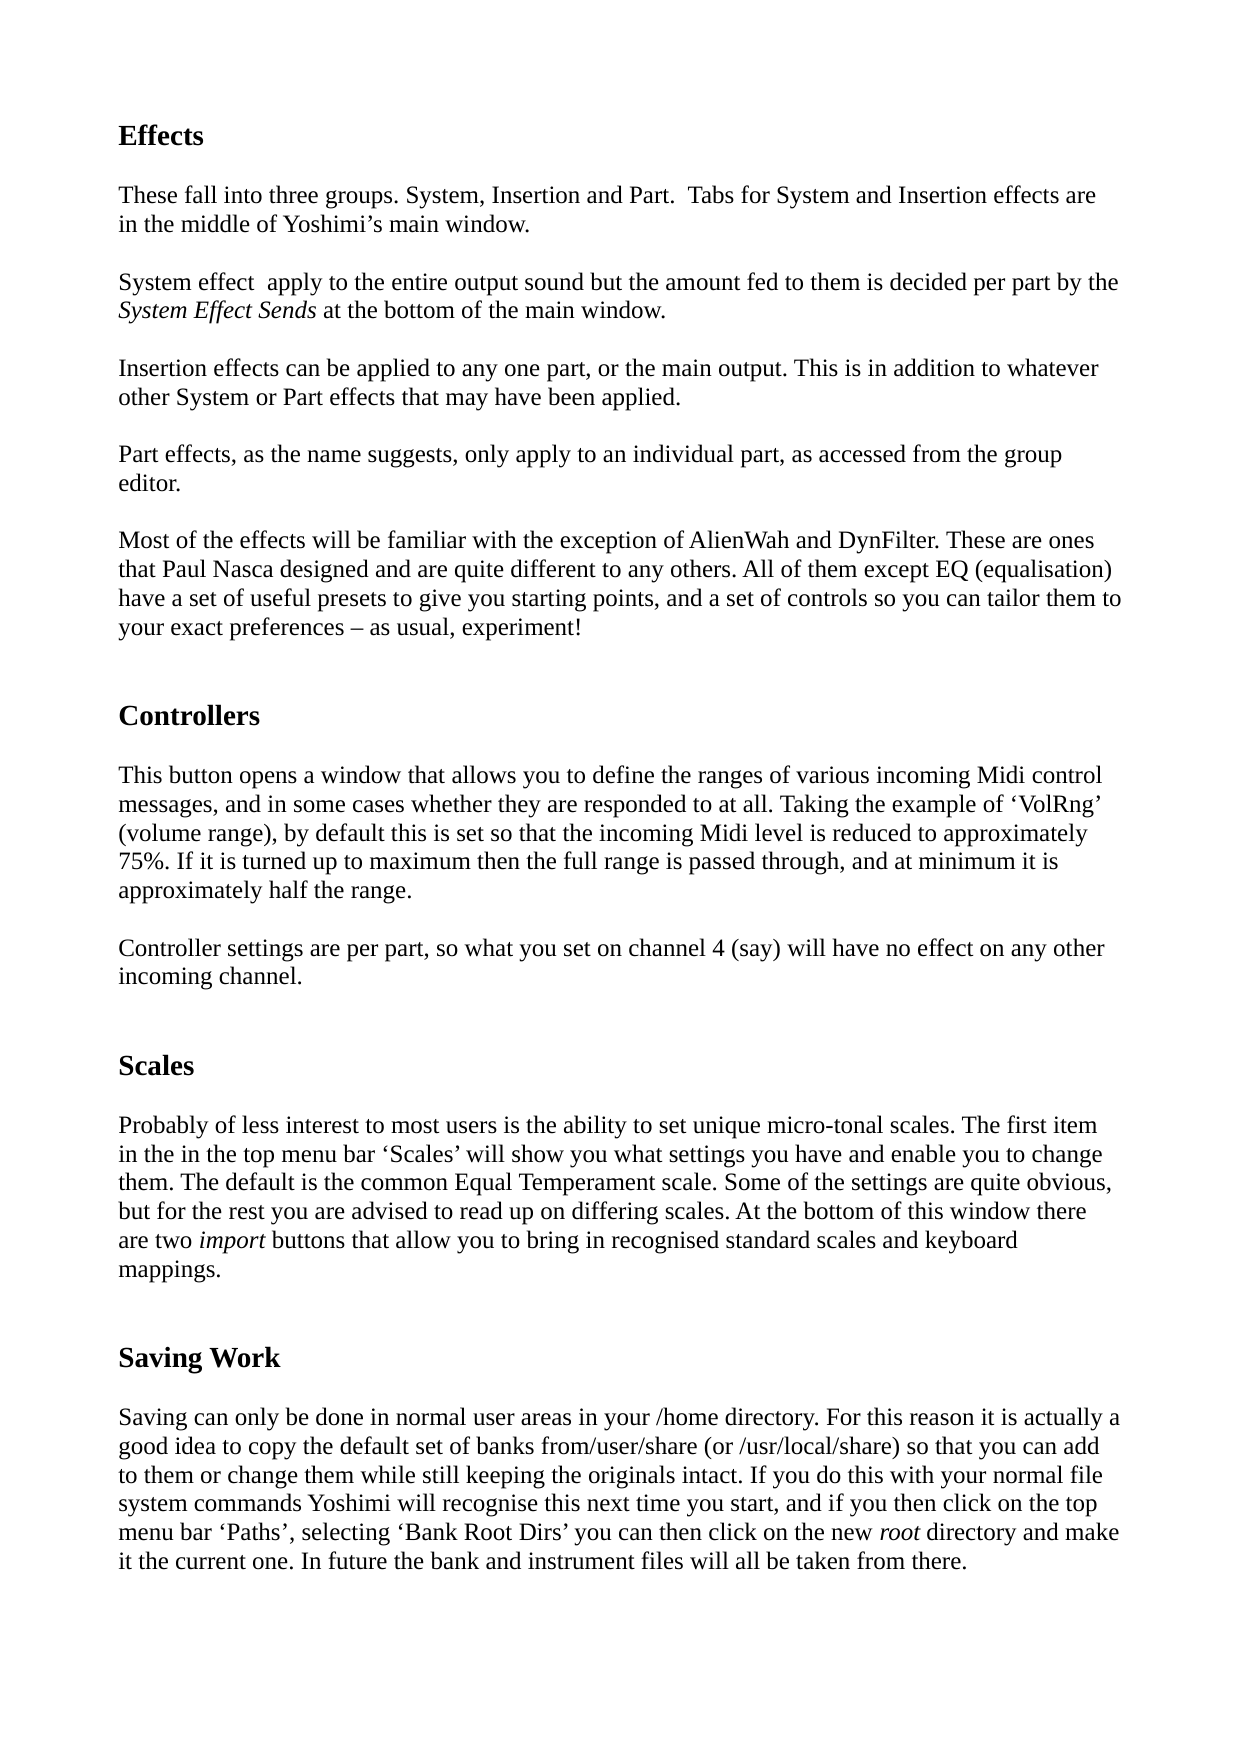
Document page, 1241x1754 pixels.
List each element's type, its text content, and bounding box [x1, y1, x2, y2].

text System effect apply to the entire output sound but the amount fed to them is decided per part by the System Effect Sends at the bottom of the main window. [118, 267, 1122, 324]
text Controllers [118, 698, 1122, 731]
text Saving can only be done in normal user areas in your /home directory. For this reason it is actually a good idea to copy the default set of banks from/user/share (or /usr/local/share) so that you can add to them or change them while still keeping the originals intact. If you do this with your normal file system commands Yoshimi will recognise this next time you start, and if you then click on the top menu bar ‘Paths’, selecting ‘Bank Root Dirs’ you can then click on the new root directory and make it the current one. In future the bank and instrument files will all be taken from there. [118, 1402, 1122, 1575]
text Part effects, as the name suggests, only apply to an individual part, as accessed from the group editor. [118, 439, 1122, 497]
text Most of the effects will be familiar with the exception of AlienWah and DynFilter. These are ones that Paul Nasca designed and are quite different to any others. All of them except EQ (equalisation) have a set of useful presets to give you starting points, and a set of controls so you can tailor them to your exact preferences – as usual, experiment! [118, 525, 1122, 640]
text Saving Work [118, 1340, 1122, 1373]
text Probably of less interest to most users is the ability to set unique micro-tonal scales. The first item in the in the top menu bar ‘Scales’ will show you what settings you have and enable you to change them. The default is the common Equal Temperament scale. Some of the settings are quite obvious, but for the rest you are advised to read up on differing scales. At the bottom of this window there are two import buttons that allow you to bring in recognised standard scales and keyboard mappings. [118, 1110, 1122, 1282]
text Effects [118, 118, 1122, 152]
text These fall into three groups. System, Insertion and Part. Tabs for System and Insertion effects are in the middle of Yoshimi’s main window. [118, 180, 1122, 238]
text Controller settings are per part, so what you set on channel 4 (say) will have no effect on any other incoming channel. [118, 933, 1122, 990]
text This button opens a window that allows you to define the ranges of various incoming Midi control messages, and in some cases whether they are responded to at all. Taking the example of ‘VolRng’ (volume range), by default this is set so that the incoming Midi level is reduced to approximately 75%. If it is turned up to maximum then the full range is passed through, and at minimum it is approximately half the range. [118, 760, 1122, 904]
text Insertion effects can be applied to any one part, or the main output. This is in addition to whatever other System or Part effects that may have been applied. [118, 353, 1122, 410]
text Scales [118, 1048, 1122, 1081]
